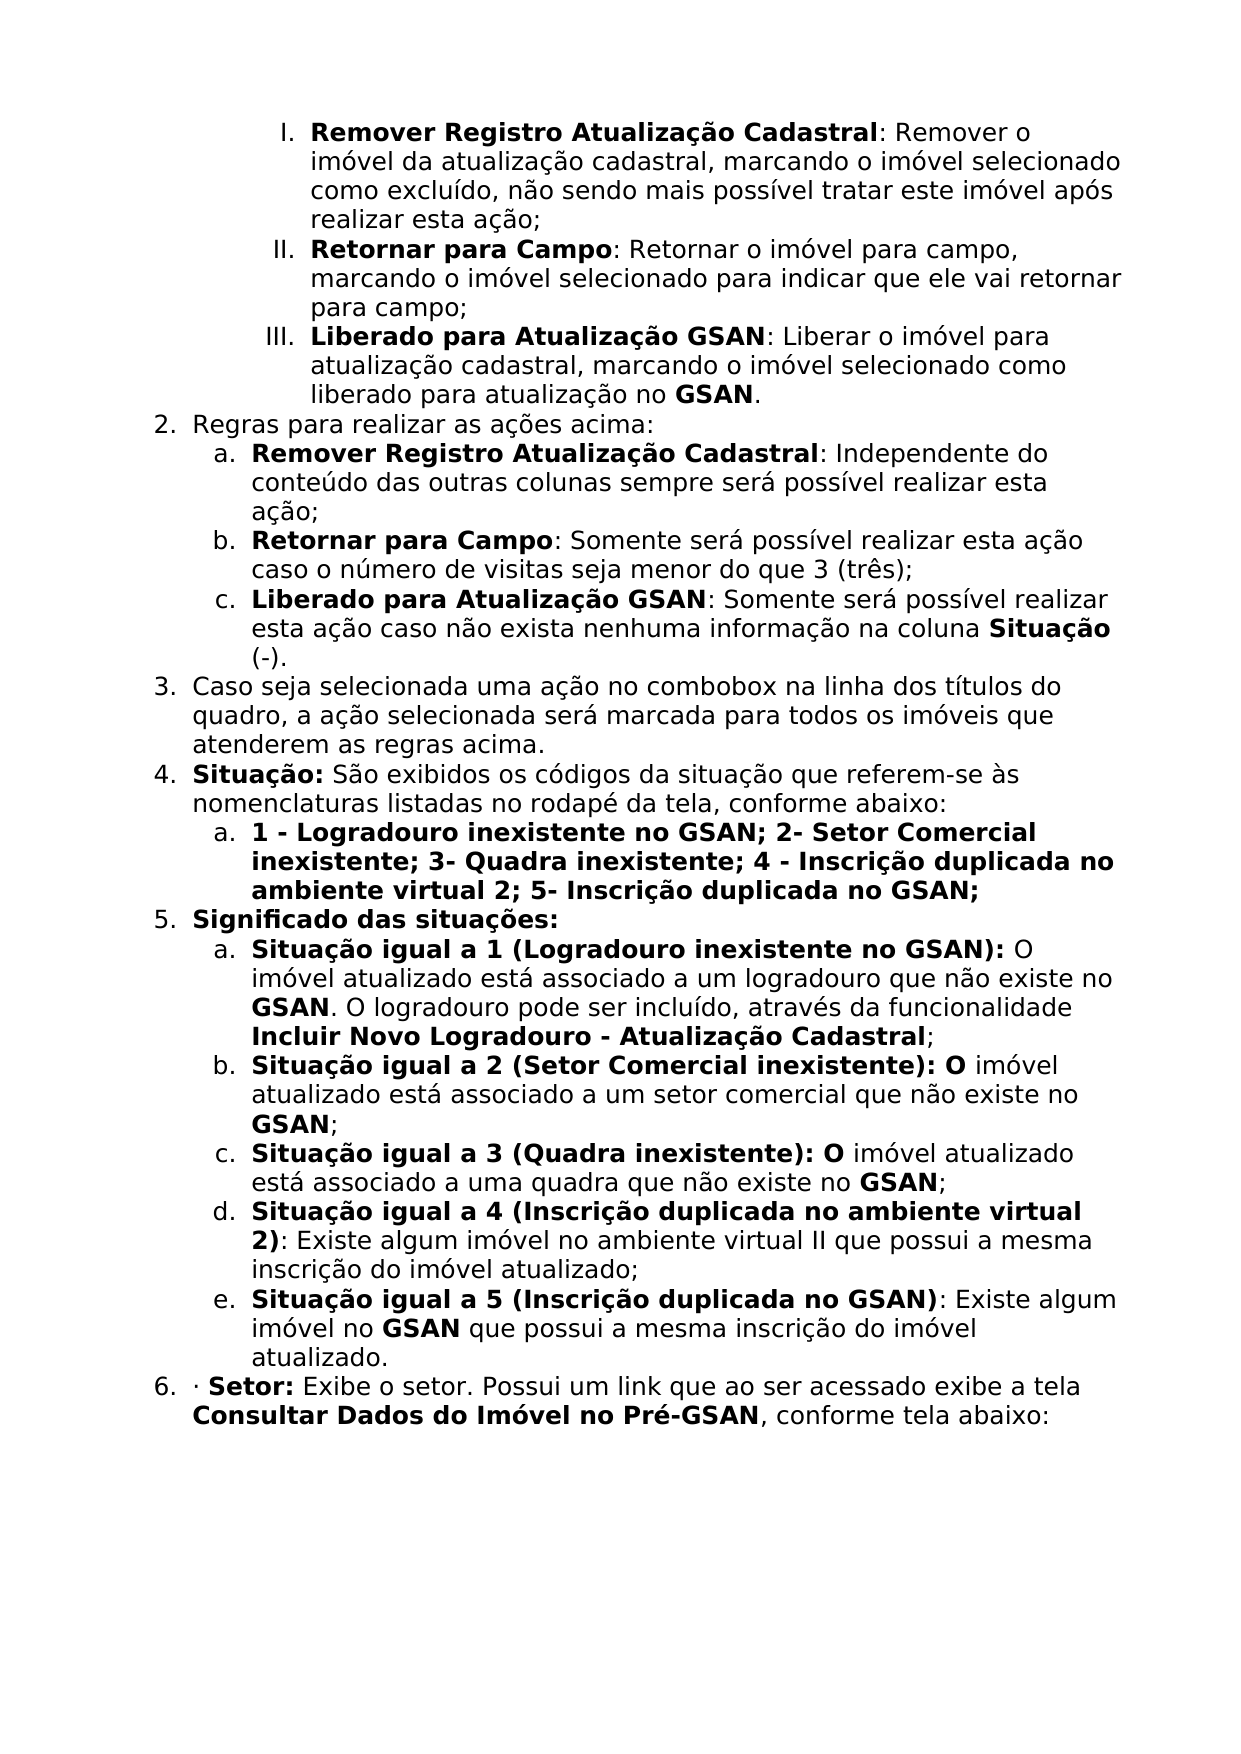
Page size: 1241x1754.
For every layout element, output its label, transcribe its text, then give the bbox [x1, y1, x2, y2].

list Liberado para Atualização GSAN: Somente será possível realizar esta ação caso não exista nenhuma informação na coluna Situação (-). [236, 585, 1122, 672]
list Retornar para Campo: Retornar o imóvel para campo, marcando o imóvel selecionado para indicar que ele vai retornar para campo; [295, 235, 1122, 322]
list Remover Registro Atualização Cadastral: Independente do conteúdo das outras colunas sempre será possível realizar esta ação; [236, 439, 1122, 526]
list Situação igual a 3 (Quadra inexistente): O imóvel atualizado está associado a uma quadra que não existe no GSAN; [236, 1139, 1122, 1197]
list Caso seja selecionada uma ação no combobox na linha dos títulos do quadro, a ação selecionada será marcada para todos os imóveis que atenderem as regras acima. [177, 672, 1122, 760]
list Situação igual a 2 (Setor Comercial inexistente): O imóvel atualizado está associado a um setor comercial que não existe no GSAN; [236, 1051, 1122, 1139]
list Situação igual a 1 (Logradouro inexistente no GSAN): O imóvel atualizado está associado a um logradouro que não existe no GSAN. O logradouro pode ser incluído, através da funcionalidade Incluir Novo Logradouro - Atualização Cadastral; [236, 935, 1122, 1051]
list Retornar para Campo: Somente será possível realizar esta ação caso o número de visitas seja menor do que 3 (três); [236, 526, 1122, 585]
list Liberado para Atualização GSAN: Liberar o imóvel para atualização cadastral, marcando o imóvel selecionado como liberado para atualização no GSAN. [295, 322, 1122, 410]
list Situação igual a 5 (Inscrição duplicada no GSAN): Existe algum imóvel no GSAN que possui a mesma inscrição do imóvel atualizado. [236, 1285, 1122, 1372]
list Regras para realizar as ações acima: [177, 410, 1122, 439]
list Remover Registro Atualização Cadastral: Remover o imóvel da atualização cadastral, marcando o imóvel selecionado como excluído, não sendo mais possível tratar este imóvel após realizar esta ação; [295, 118, 1122, 235]
list · Setor: Exibe o setor. Possui um link que ao ser acessado exibe a tela Consultar Dados do Imóvel no Pré-GSAN, conforme tela abaixo: [177, 1372, 1122, 1431]
list 1 - Logradouro inexistente no GSAN; 2- Setor Comercial inexistente; 3- Quadra inexistente; 4 - Inscrição duplicada no ambiente virtual 2; 5- Inscrição duplicada no GSAN; [236, 818, 1122, 906]
list Situação igual a 4 (Inscrição duplicada no ambiente virtual 2): Existe algum imóvel no ambiente virtual II que possui a mesma inscrição do imóvel atualizado; [236, 1197, 1122, 1285]
list Significado das situações: [177, 906, 1122, 935]
list Situação: São exibidos os códigos da situação que referem-se às nomenclaturas listadas no rodapé da tela, conforme abaixo: [177, 760, 1122, 818]
